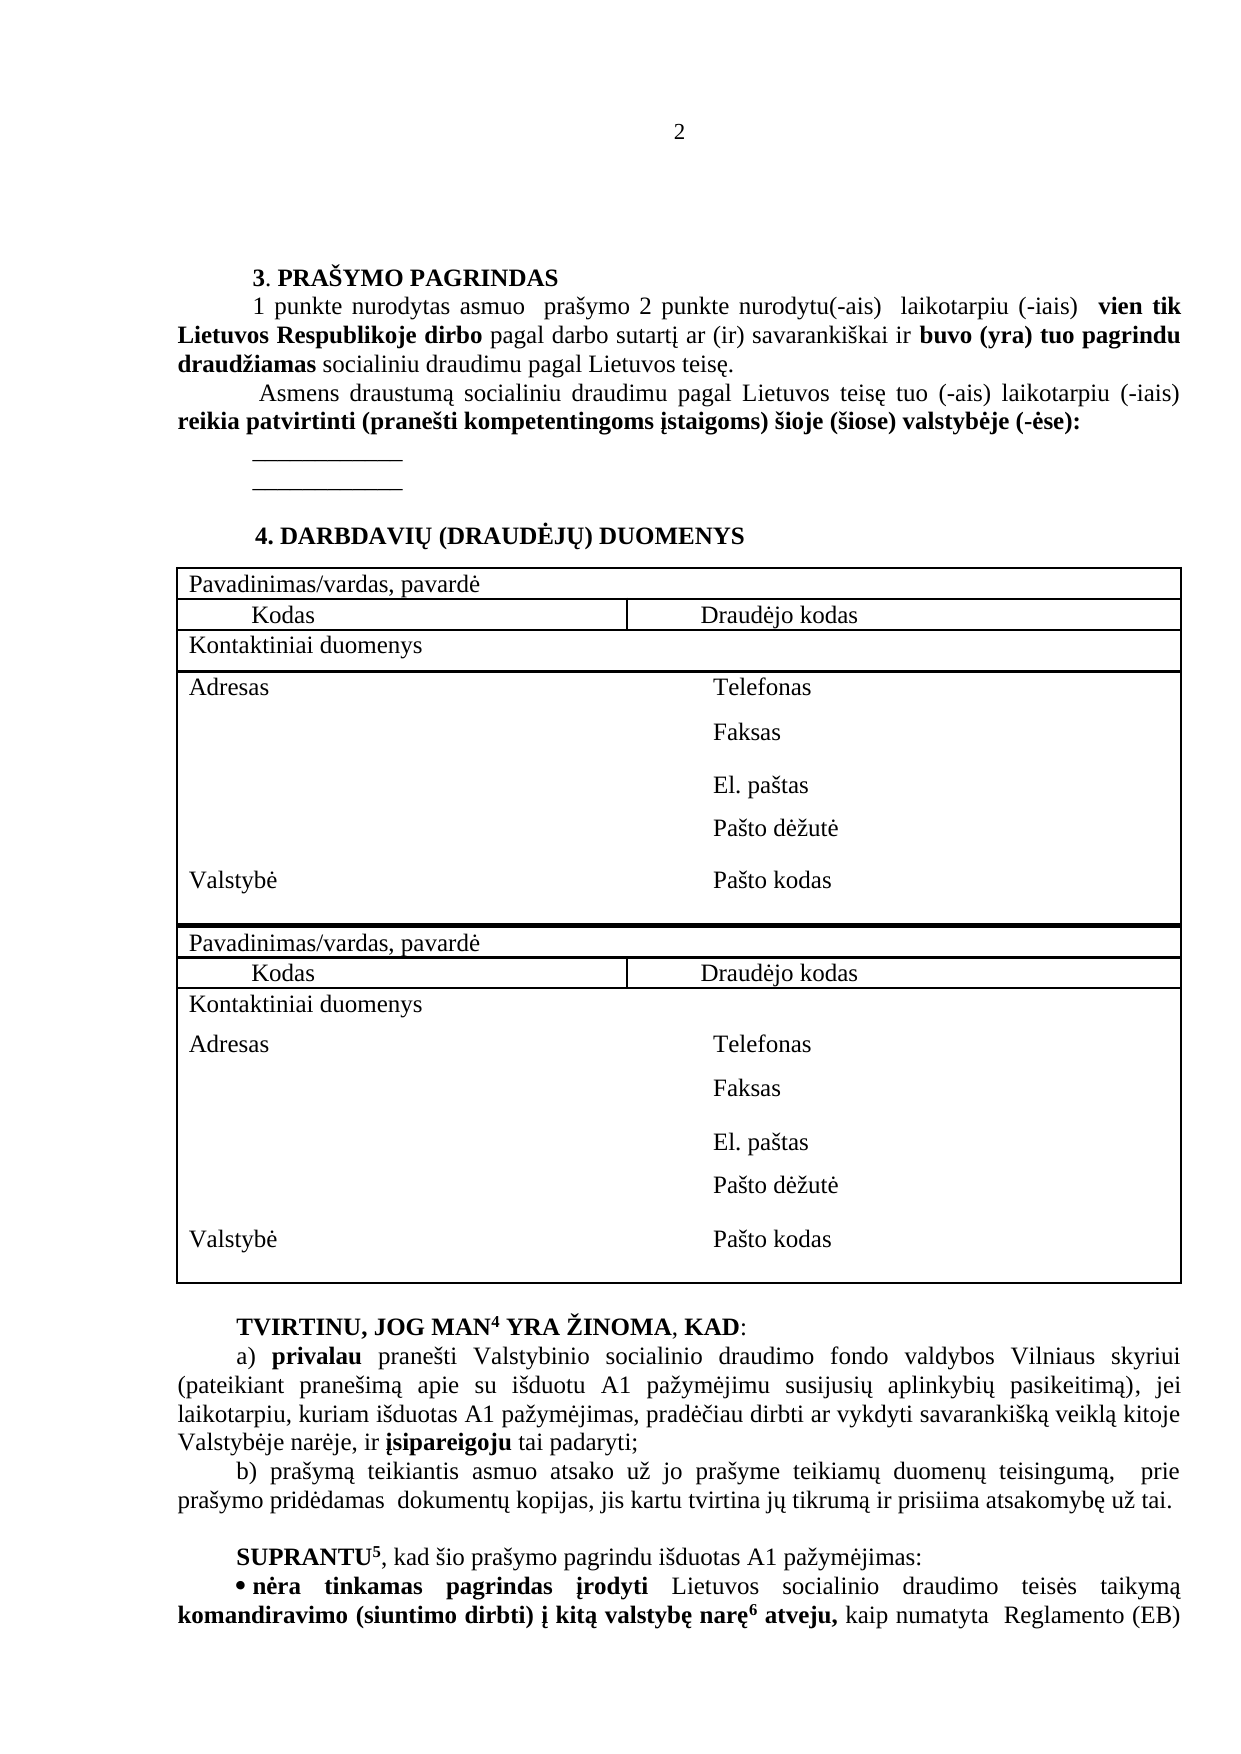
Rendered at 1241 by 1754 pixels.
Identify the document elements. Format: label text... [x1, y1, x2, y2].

table_cell Faksas [702, 715, 1180, 768]
table_cell Valstybė [178, 1224, 702, 1282]
text Asmens draustumą socialiniu draudimu pagal Lietuvos teisę tuo (-ais) laikotarpiu (-iais) reikia patvirtinti (pranešti kompetentingoms įstaigoms) šioje (šiose) valstybėje (-ėse): [177, 378, 1181, 435]
text Tvirtinu, jog man4 yra žinoma, kad: [177, 1312, 1181, 1341]
table_cell El. paštas [702, 1127, 1180, 1170]
table_cell Kodas [178, 959, 626, 987]
table_header Pavadinimas/vardas, pavardė [178, 569, 1180, 598]
table_cell Kontaktiniai duomenys [178, 989, 1180, 1029]
table_cell Faksas [702, 1073, 1180, 1127]
text a) privalau pranešti Valstybinio socialinio draudimo fondo valdybos Vilniaus skyriui (pateikiant pranešimą apie su išduotu A1 pažymėjimu susijusių aplinkybių pasikeitimą), jei laikotarpiu, kuriam išduotas A1 pažymėjimas, pradėčiau dirbti ar vykdyti savarankišką veiklą kitoje Valstybėje narėje, ir įsipareigoju tai padaryti; [177, 1341, 1181, 1456]
table_cell Telefonas [702, 673, 1180, 714]
text 3. prašymo pagrindas [177, 263, 1181, 291]
text 4. DARBDAVIŲ (draudėjų) DUOMENYS [177, 521, 1181, 550]
table_cell Valstybė [178, 865, 702, 923]
table_cell Pašto dėžutė [702, 811, 1180, 865]
text 1 punkte nurodytas asmuo prašymo 2 punkte nurodytu(-ais) laikotarpiu (-iais) vien tik Lietuvos Respublikoje dirbo pagal darbo sutartį ar (ir) savarankiškai ir buvo (yra) tuo pagrindu draudžiamas socialiniu draudimu pagal Lietuvos teisę. [177, 291, 1181, 378]
table_cell Kontaktiniai duomenys [178, 631, 1180, 670]
table_cell Draudėjo kodas [628, 959, 1180, 987]
text Suprantu5, kad šio prašymo pagrindu išduotas A1 pažymėjimas: [177, 1542, 1181, 1571]
table_cell Adresas [178, 673, 702, 865]
table_cell Draudėjo kodas [628, 600, 1180, 628]
table_cell El. paštas [702, 769, 1180, 811]
table_cell Pašto dėžutė [702, 1170, 1180, 1224]
text b) prašymą teikiantis asmuo atsako už jo prašyme teikiamų duomenų teisingumą, prie prašymo pridėdamas dokumentų kopijas, jis kartu tvirtina jų tikrumą ir prisiima atsakomybę už tai. [177, 1456, 1181, 1514]
table_cell Pavadinimas/vardas, pavardė [178, 928, 1180, 956]
table_cell Pašto kodas [702, 1224, 1180, 1282]
text ____________ [177, 435, 1181, 464]
table_cell Telefonas [702, 1029, 1180, 1073]
table_cell Adresas [178, 1029, 702, 1224]
table_cell Pašto kodas [702, 865, 1180, 923]
text  nėra tinkamas pagrindas įrodyti Lietuvos socialinio draudimo teisės taikymą komandiravimo (siuntimo dirbti) į kitą valstybę narę6 atveju, kaip numatyta Reglamento (EB) [177, 1571, 1181, 1629]
table_cell Kodas [178, 600, 626, 628]
text ____________ [177, 464, 1181, 493]
